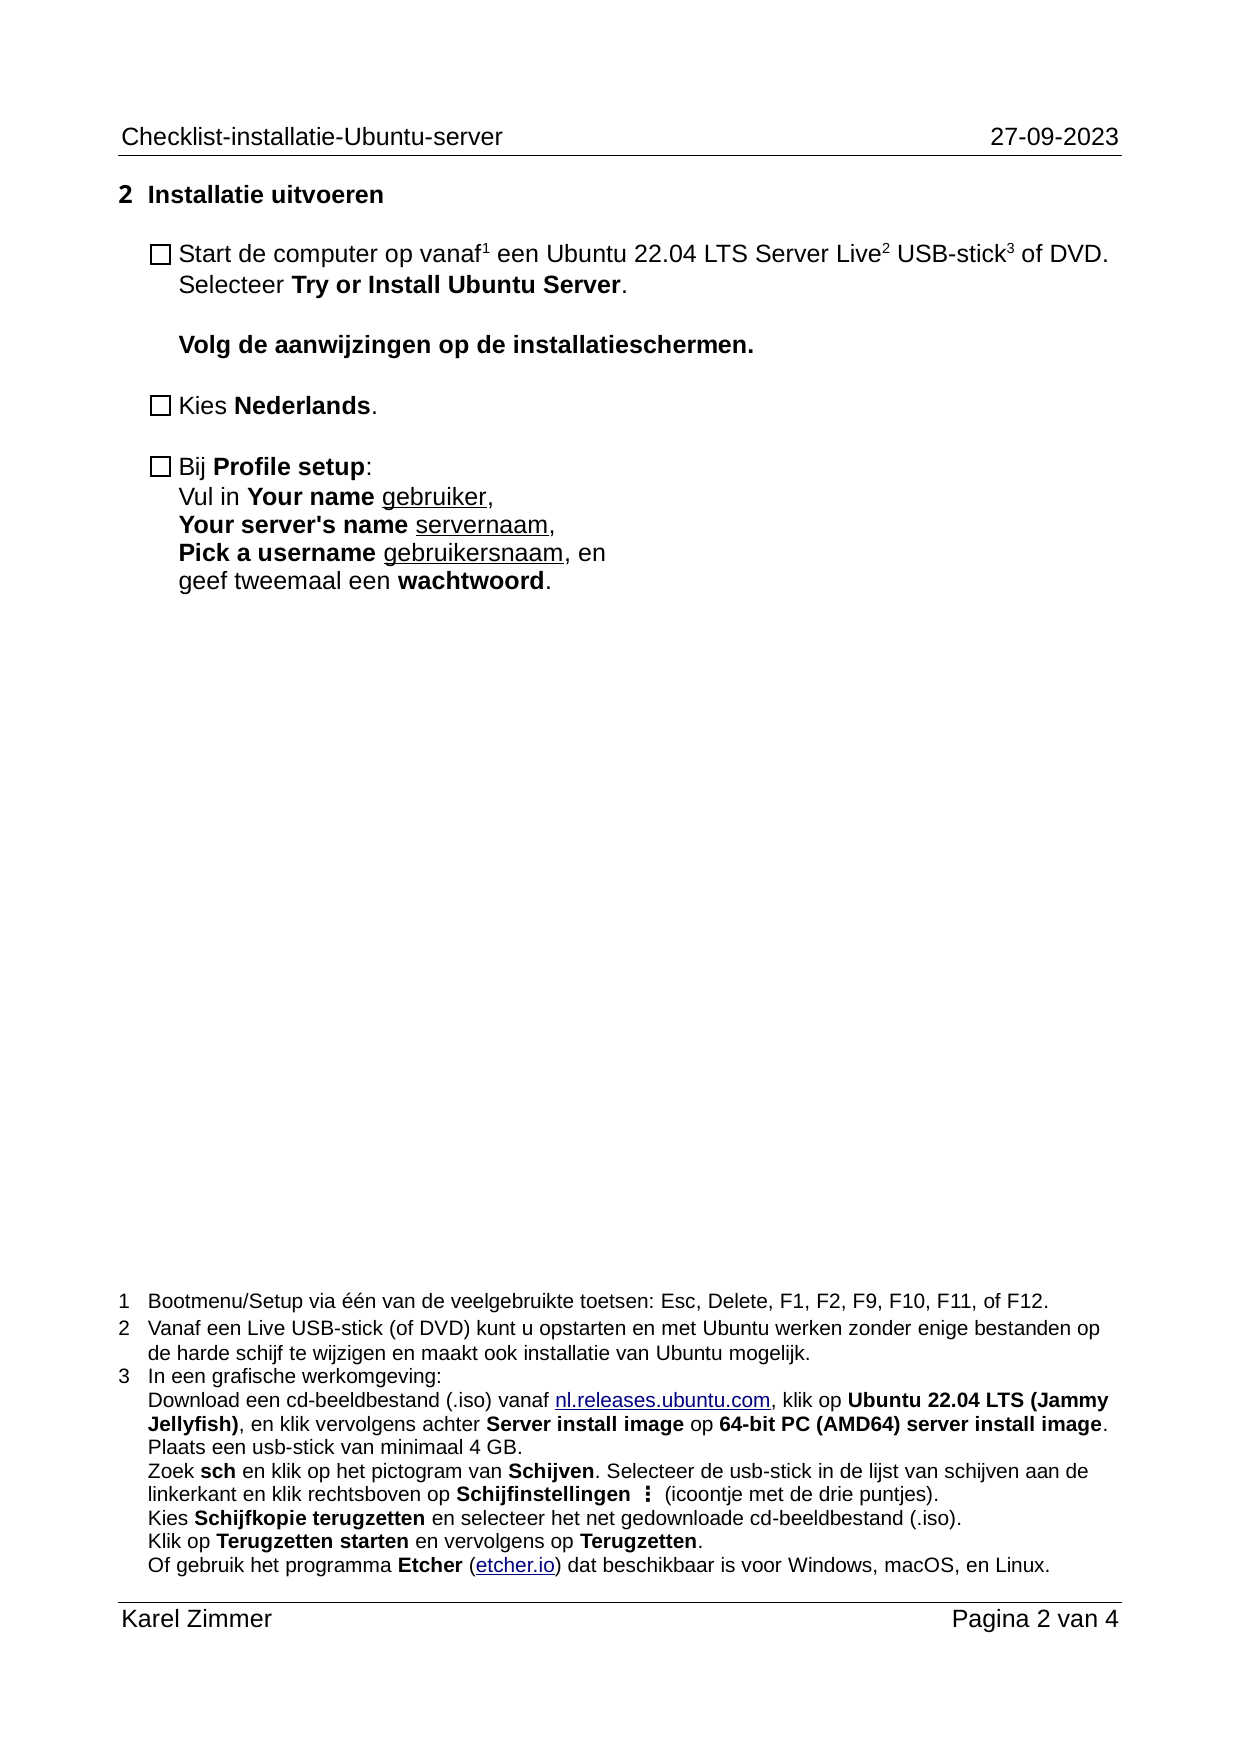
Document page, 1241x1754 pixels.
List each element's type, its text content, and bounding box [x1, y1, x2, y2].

table_cell [142, 482, 177, 596]
table_cell [142, 300, 177, 330]
table_header Start de computer op vanaf een Ubuntu 22.04 LTS Server Live USB-stick of DVD. [177, 239, 1122, 269]
table_cell [177, 421, 1122, 451]
table_header [142, 239, 177, 269]
table_cell [142, 391, 177, 421]
table_cell [142, 421, 177, 451]
table_cell [118, 451, 142, 482]
table_header [118, 239, 142, 269]
table_cell [118, 360, 142, 391]
table_cell Selecteer Try or Install Ubuntu Server. [177, 269, 1122, 300]
table_cell Volg de aanwijzingen op de installatieschermen. [177, 330, 1122, 360]
table_cell [142, 330, 177, 360]
table_cell Kies Nederlands. [177, 391, 1122, 421]
table_cell [142, 451, 177, 482]
table_cell [118, 391, 142, 421]
table_cell Vul in Your name gebruiker, Your server's name servernaam, Pick a username gebruikersnaam, en geef tweemaal een wachtwoord. [177, 482, 1122, 596]
table_cell [142, 360, 177, 391]
table_cell [177, 300, 1122, 330]
table_cell [118, 330, 142, 360]
table_cell [118, 269, 142, 300]
table_cell [118, 300, 142, 330]
table_cell [177, 360, 1122, 391]
table_cell Bij Profile setup: [177, 451, 1122, 482]
table_cell [118, 482, 142, 596]
table_cell [142, 269, 177, 300]
table_cell [118, 421, 142, 451]
list Installatie uitvoeren [118, 177, 1122, 211]
